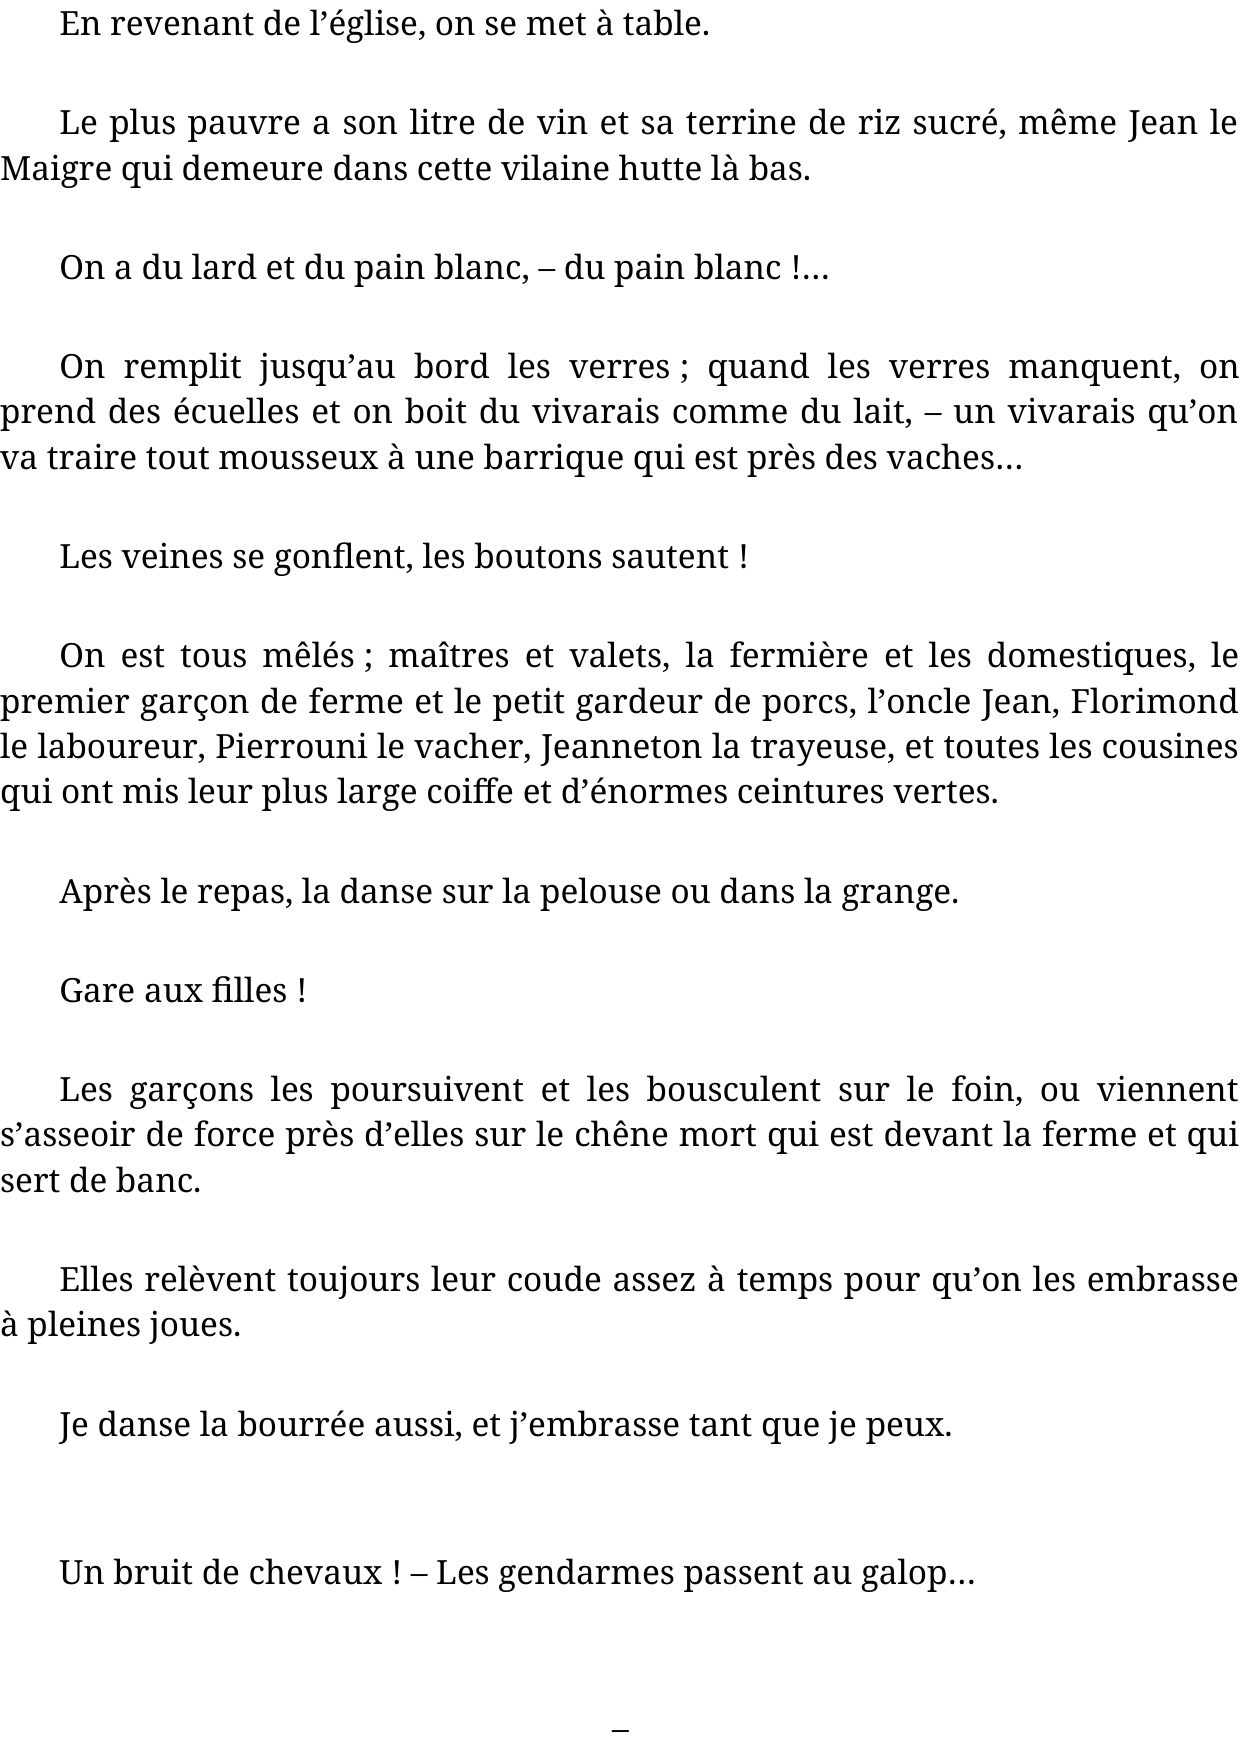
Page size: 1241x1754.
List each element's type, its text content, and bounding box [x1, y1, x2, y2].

text On est tous mêlés ; maîtres et valets, la fermière et les domestiques, le premier garçon de ferme et le petit gardeur de porcs, l’oncle Jean, Florimond le laboureur, Pierrouni le vacher, Jeanneton la trayeuse, et toutes les cousines qui ont mis leur plus large coiffe et d’énormes ceintures vertes. [0, 632, 1240, 814]
text Les veines se gonflent, les boutons sautent ! [0, 533, 1240, 578]
text Je danse la bourrée aussi, et j’embrasse tant que je peux. [0, 1400, 1240, 1446]
text Le plus pauvre a son litre de vin et sa terrine de riz sucré, même Jean le Maigre qui demeure dans cette vilaine hutte là bas. [0, 99, 1240, 190]
text Après le repas, la danse sur la pelouse ou dans la grange. [0, 867, 1240, 913]
text On remplit jusqu’au bord les verres ; quand les verres manquent, on prend des écuelles et on boit du vivarais comme du lait, – un vivarais qu’on va traire tout mousseux à une barrique qui est près des vaches… [0, 343, 1240, 479]
text En revenant de l’église, on se met à table. [0, 0, 1240, 45]
text Elles relèvent toujours leur coude assez à temps pour qu’on les embrasse à pleines joues. [0, 1256, 1240, 1347]
text Un bruit de chevaux ! – Les gendarmes passent au galop… [0, 1549, 1240, 1594]
text On a du lard et du pain blanc, – du pain blanc !… [0, 244, 1240, 289]
text Gare aux filles ! [0, 967, 1240, 1012]
text Les garçons les poursuivent et les bousculent sur le foin, ou viennent s’asseoir de force près d’elles sur le chêne mort qui est devant la ferme et qui sert de banc. [0, 1066, 1240, 1202]
